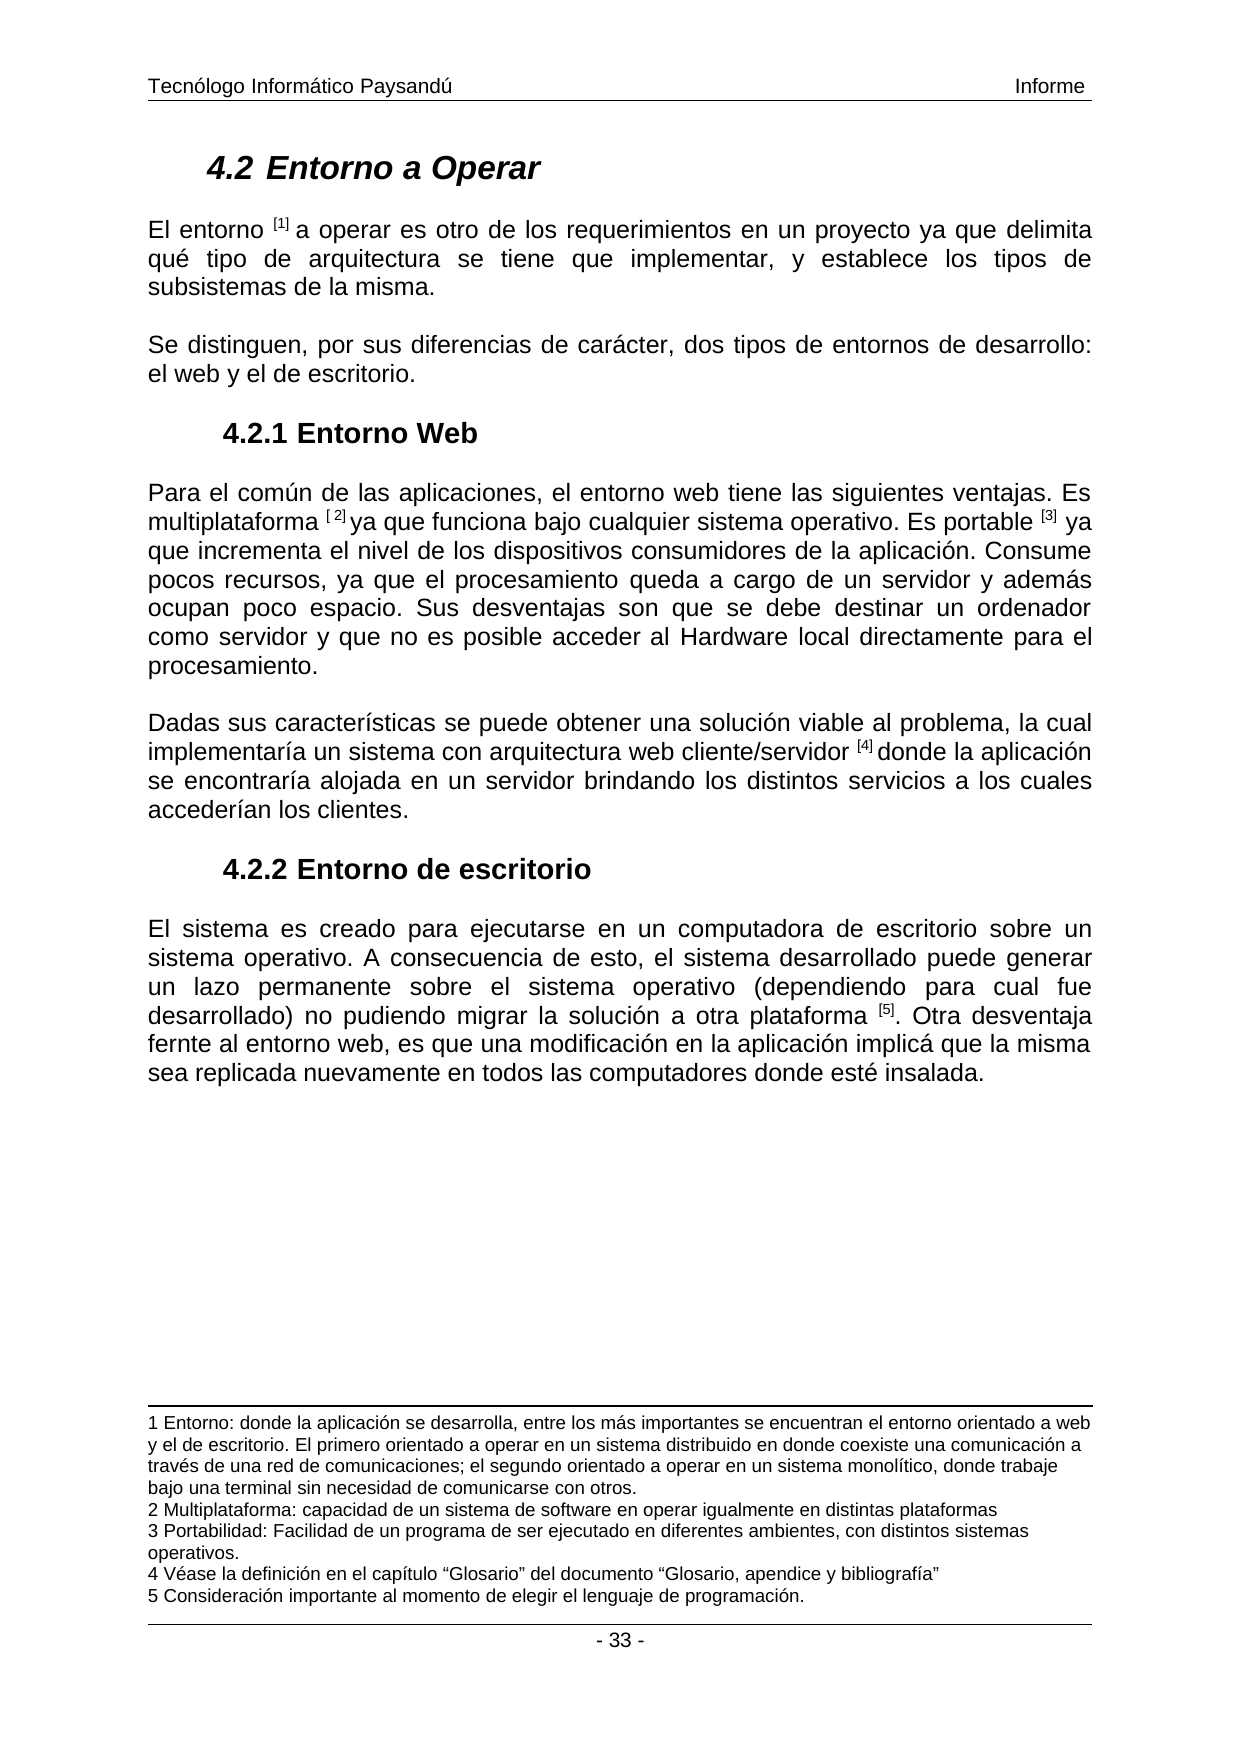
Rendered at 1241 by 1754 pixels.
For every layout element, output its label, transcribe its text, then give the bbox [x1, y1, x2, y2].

text El entorno [] a operar es otro de los requerimientos en un proyecto ya que delimita qué tipo de arquitectura se tiene que implementar, y establece los tipos de subsistemas de la misma. [148, 215, 1092, 301]
text Véase la definición en el capítulo “Glosario” del documento “Glosario, apendice y bibliografía” [148, 1563, 1092, 1585]
text Portabilidad: Facilidad de un programa de ser ejecutado en diferentes ambientes, con distintos sistemas operativos. [148, 1520, 1092, 1563]
subtitle Entorno Web [223, 416, 1092, 450]
subtitle Entorno de escritorio [223, 852, 1092, 886]
text Para el común de las aplicaciones, el entorno web tiene las siguientes ventajas. Es multiplataforma [ ] ya que funciona bajo cualquier sistema operativo. Es portable [] ya que incrementa el nivel de los dispositivos consumidores de la aplicación. Consume pocos recursos, ya que el procesamiento queda a cargo de un servidor y además ocupan poco espacio. Sus desventajas son que se debe destinar un ordenador como servidor y que no es posible acceder al Hardware local directamente para el procesamiento. [148, 478, 1092, 680]
text Dadas sus características se puede obtener una solución viable al problema, la cual implementaría un sistema con arquitectura web cliente/servidor [] donde la aplicación se encontraría alojada en un servidor brindando los distintos servicios a los cuales accederían los clientes. [148, 708, 1092, 823]
text Entorno: donde la aplicación se desarrolla, entre los más importantes se encuentran el entorno orientado a web y el de escritorio. El primero orientado a operar en un sistema distribuido en donde coexiste una comunicación a través de una red de comunicaciones; el segundo orientado a operar en un sistema monolítico, donde trabaje bajo una terminal sin necesidad de comunicarse con otros. [148, 1412, 1092, 1498]
text El sistema es creado para ejecutarse en un computadora de escritorio sobre un sistema operativo. A consecuencia de esto, el sistema desarrollado puede generar un lazo permanente sobre el sistema operativo (dependiendo para cual fue desarrollado) no pudiendo migrar la solución a otra plataforma []. Otra desventaja fernte al entorno web, es que una modificación en la aplicación implicá que la misma sea replicada nuevamente en todos las computadores donde esté insalada. [148, 914, 1092, 1087]
text Se distinguen, por sus diferencias de carácter, dos tipos de entornos de desarrollo: el web y el de escritorio. [148, 330, 1092, 387]
text Consideración importante al momento de elegir el lenguaje de programación. [148, 1585, 1092, 1606]
text Multiplataforma: capacidad de un sistema de software en operar igualmente en distintas plataformas [148, 1498, 1092, 1520]
subtitle Entorno a Operar [207, 148, 1092, 186]
